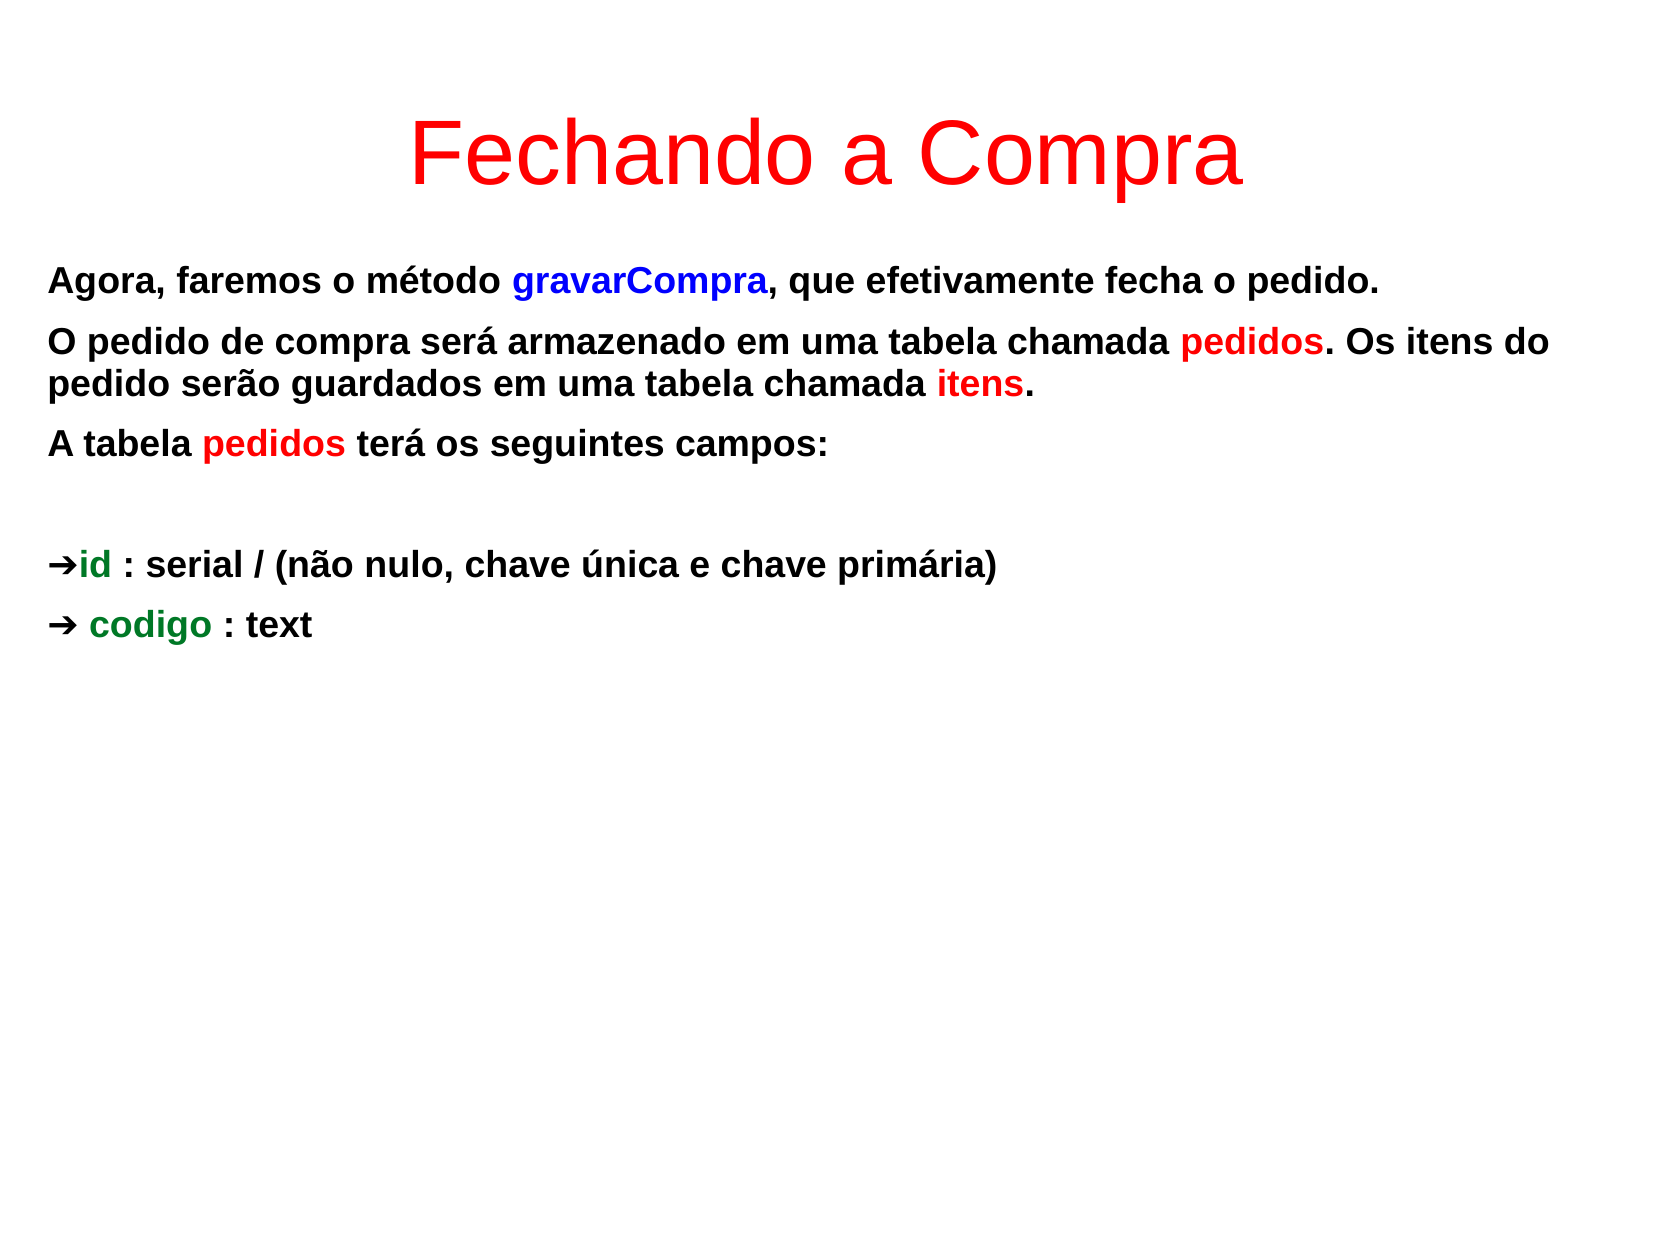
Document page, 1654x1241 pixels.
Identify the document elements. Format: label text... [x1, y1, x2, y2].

list Agora, faremos o método gravarCompra, que efetivamente fecha o pedido. O pedido de compra será armazenado em uma tabela chamada pedidos. Os itens do pedido serão guardados em uma tabela chamada itens. A tabela pedidos terá os seguintes campos: ➔id : serial / (não nulo, chave única e chave primária) ➔ codigo : text [47, 259, 1595, 1205]
title Fechando a Compra [82, 49, 1571, 257]
